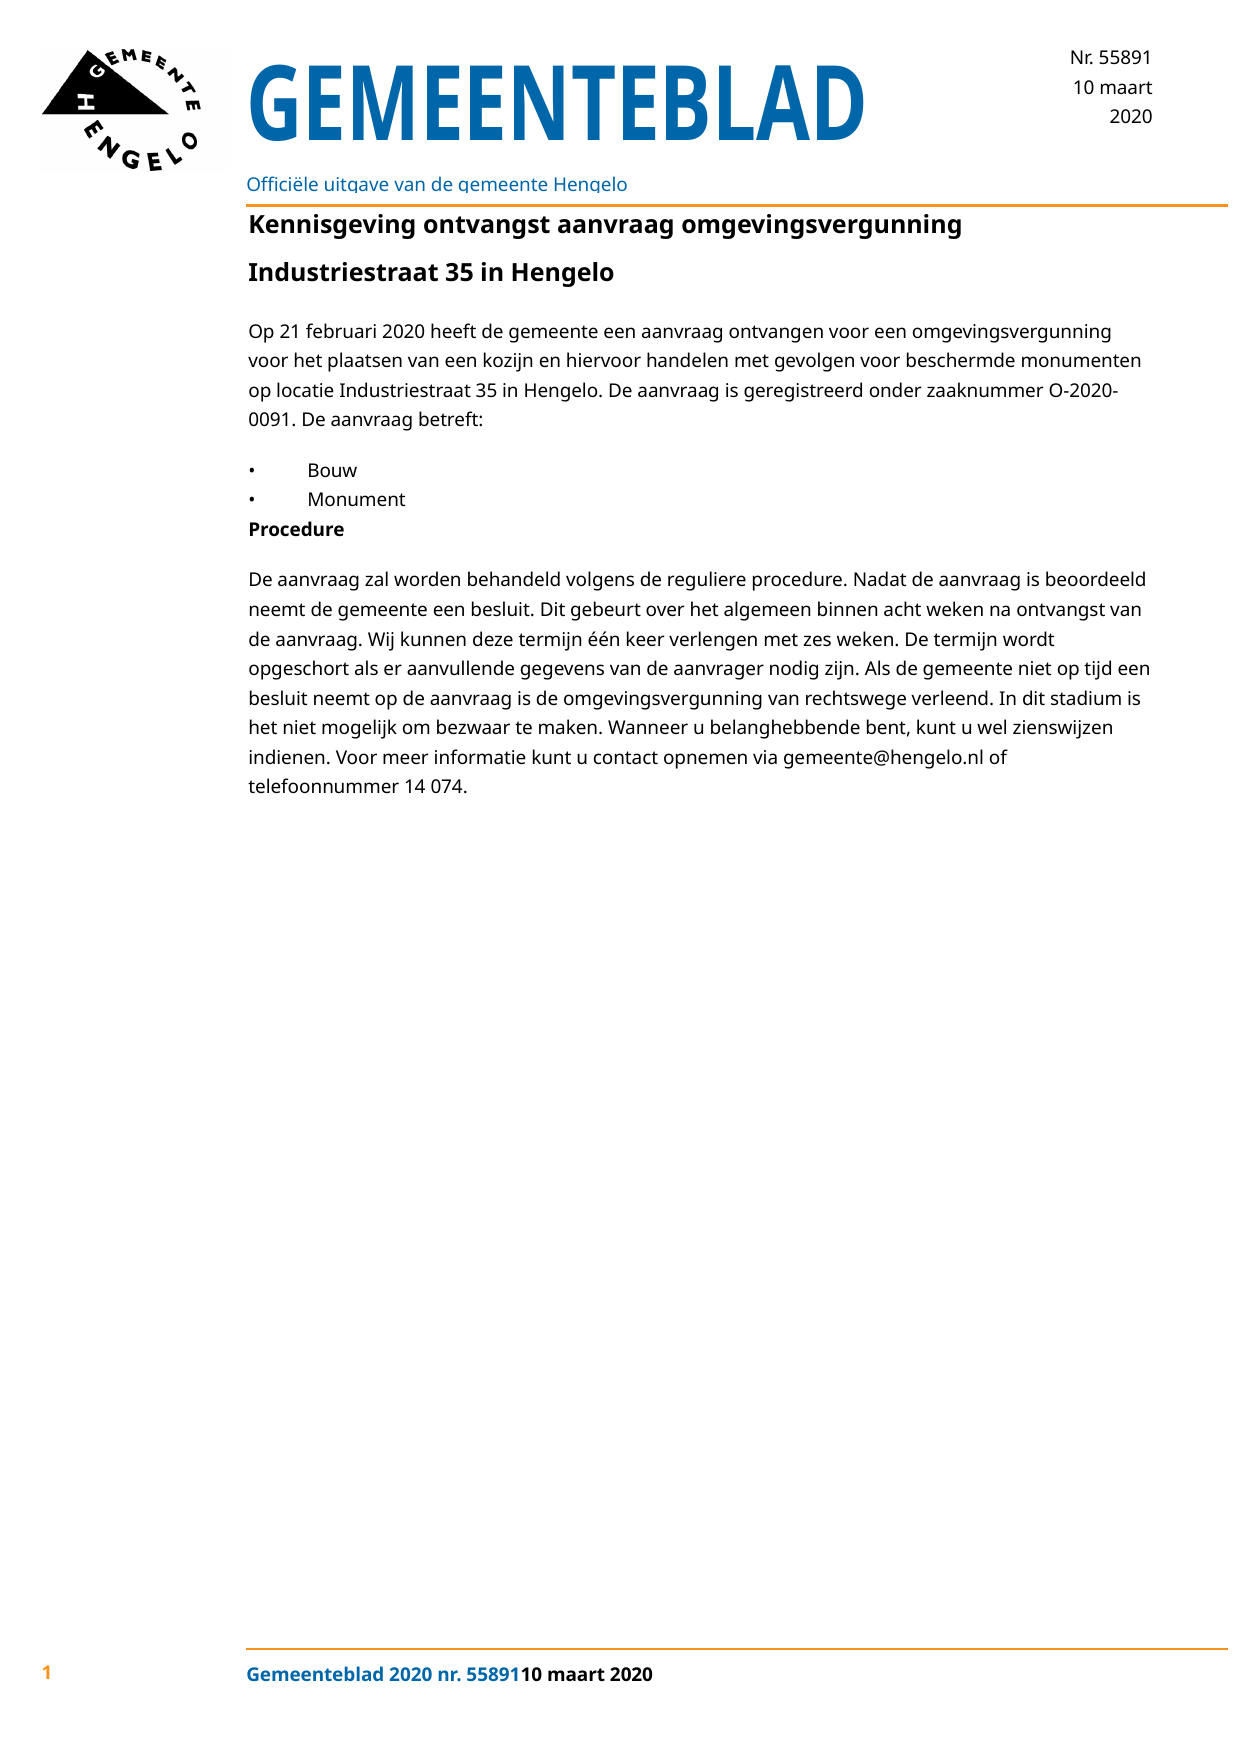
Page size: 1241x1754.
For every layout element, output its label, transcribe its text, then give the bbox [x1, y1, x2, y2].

list Monument [248, 487, 1152, 512]
text Procedure [248, 516, 1152, 542]
text Kennisgeving ontvangst aanvraag omgevingsvergunning Industriestraat 35 in Hengelo [248, 207, 1152, 288]
text De aanvraag zal worden behandeld volgens de reguliere procedure. Nadat de aanvraag is beoordeeld neemt de gemeente een besluit. Dit gebeurt over het algemeen binnen acht weken na ontvangst van de aanvraag. Wij kunnen deze termijn één keer verlengen met zes weken. De termijn wordt opgeschort als er aanvullende gegevens van de aanvrager nodig zijn. Als de gemeente niet op tijd een besluit neemt op de aanvraag is de omgevingsvergunning van rechtswege verleend. In dit stadium is het niet mogelijk om bezwaar te maken. Wanneer u belanghebbende bent, kunt u wel zienswijzen indienen. Voor meer informatie kunt u contact opnemen via gemeente@hengelo.nl of telefoonnummer 14 074. [248, 567, 1152, 799]
picture [41, 47, 231, 172]
text Op 21 februari 2020 heeft de gemeente een aanvraag ontvangen voor een omgevingsvergunning voor het plaatsen van een kozijn en hiervoor handelen met gevolgen voor beschermde monumenten op locatie Industriestraat 35 in Hengelo. De aanvraag is geregistreerd onder zaaknummer O-2020-0091. De aanvraag betreft: [248, 318, 1152, 432]
list Bouw [248, 457, 1152, 483]
